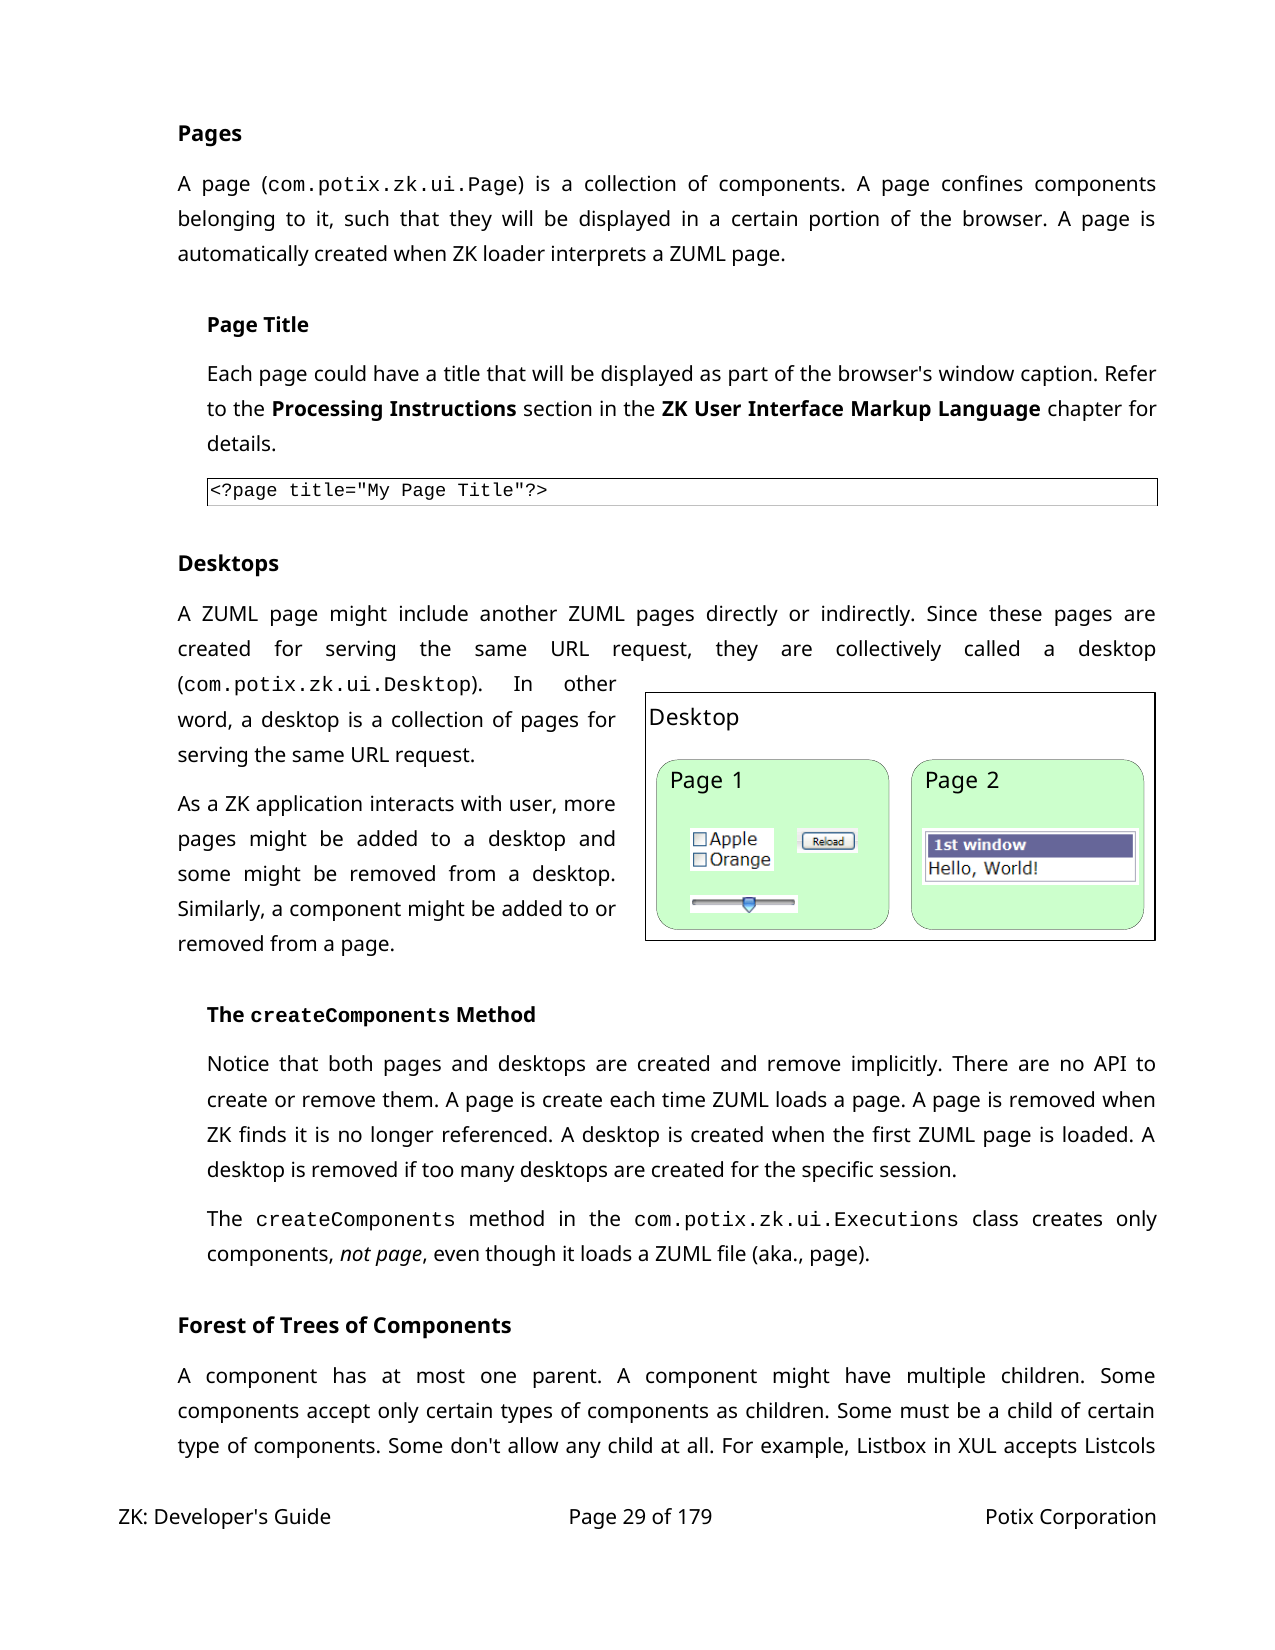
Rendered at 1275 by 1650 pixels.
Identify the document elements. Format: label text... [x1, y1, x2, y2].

text A component has at most one parent. A component might have multiple children. Some components accept only certain types of components as children. Some must be a child of certain type of components. Some don't allow any child at all. For example, Listbox in XUL accepts Listcols [177, 1361, 1157, 1459]
subtitle Forest of Trees of Components [177, 1310, 1157, 1340]
subtitle Desktops [177, 548, 1157, 578]
text <?page title="My Page Title"?> [208, 479, 1157, 505]
subtitle Page Title [207, 310, 1157, 338]
subtitle The createComponents Method [207, 1000, 1157, 1029]
text Notice that both pages and desktops are created and remove implicitly. There are no API to create or remove them. A page is create each time ZUML loads a page. A page is removed when ZK finds it is no longer referenced. A desktop is created when the first ZUML page is loaded. A desktop is removed if too many desktops are created for the specific session. [207, 1049, 1157, 1183]
text The createComponents method in the com.potix.zk.ui.Executions class creates only components, not page, even though it loads a ZUML file (aka., page). [207, 1204, 1157, 1268]
text Each page could have a title that will be displayed as part of the browser's window caption. Refer to the Processing Instructions section in the ZK User Interface Markup Language chapter for details. [207, 359, 1157, 458]
text A page (com.potix.zk.ui.Page) is a collection of components. A page confines components belonging to it, such that they will be displayed in a certain portion of the browser. A page is automatically created when ZK loader interprets a ZUML page. [177, 169, 1157, 268]
text A ZUML page might include another ZUML pages directly or indirectly. Since these pages are created for serving the same URL request, they are collectively called a desktop (com.potix.zk.ui.Desktop). In other word, a desktop is a collection of pages for serving the same URL request. [177, 599, 1157, 768]
text As a ZK application interacts with user, more pages might be added to a desktop and some might be removed from a desktop. Similarly, a component might be added to or removed from a page. [177, 789, 1157, 958]
subtitle Pages [177, 118, 1157, 148]
